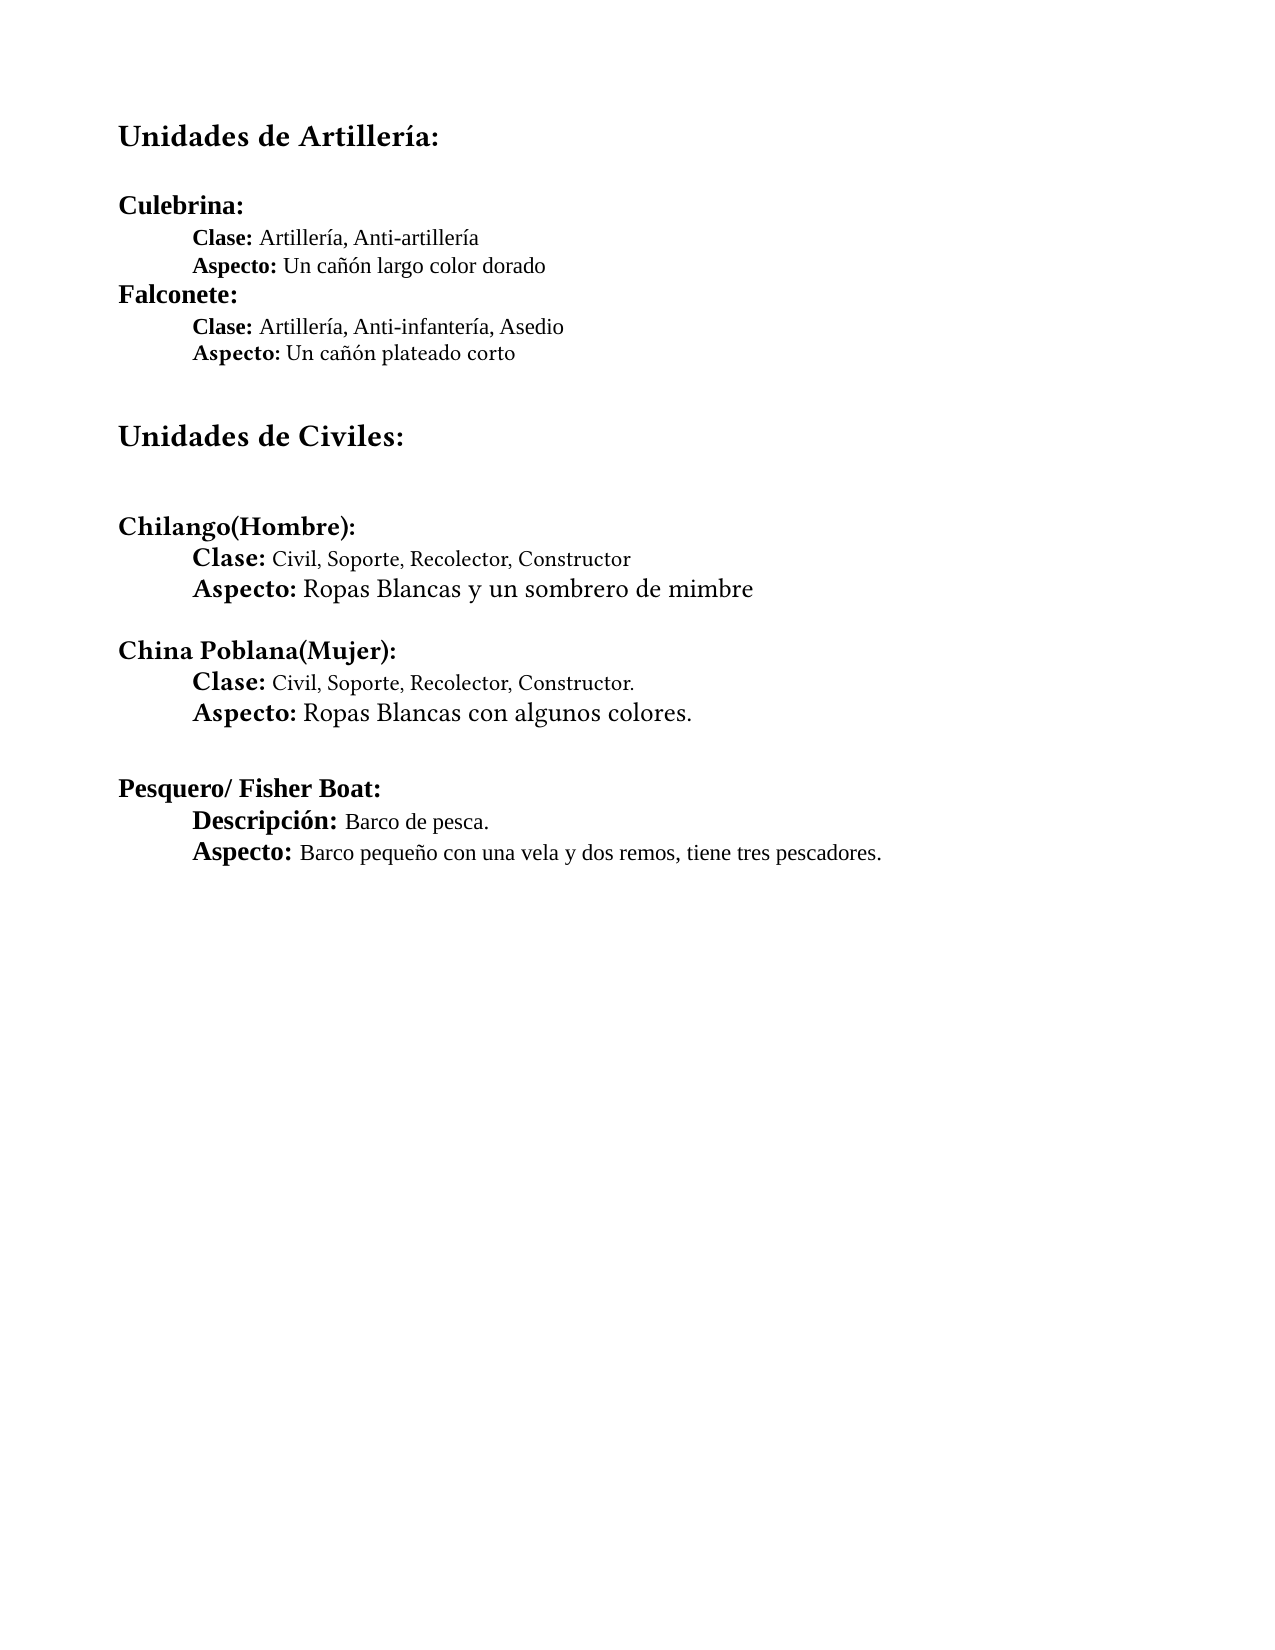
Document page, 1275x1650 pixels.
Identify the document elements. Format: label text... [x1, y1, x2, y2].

text Descripción: Barco de pesca. [118, 804, 1157, 835]
text Chilango(Hombre): [118, 511, 1157, 542]
text Clase: Artillería, Anti-infantería, Asedio [118, 309, 1157, 340]
text Pesquero/ Fisher Boat: [118, 773, 1157, 804]
text Culebrina: [118, 189, 1157, 221]
text Aspecto: Un cañón plateado corto [118, 340, 1157, 366]
text Clase: Civil, Soporte, Recolector, Constructor. [118, 666, 1157, 697]
text Unidades de Civiles: [118, 419, 1157, 454]
text China Poblana(Mujer): [118, 635, 1157, 666]
text Unidades de Artillería: [118, 118, 1157, 154]
text Aspecto: Un cañón largo color dorado [118, 252, 1157, 278]
text Aspecto: Ropas Blancas y un sombrero de mimbre [118, 573, 1157, 604]
text Falconete: [118, 278, 1157, 309]
text Aspecto: Barco pequeño con una vela y dos remos, tiene tres pescadores. [118, 835, 1157, 866]
text Clase: Civil, Soporte, Recolector, Constructor [118, 542, 1157, 573]
text Clase: Artillería, Anti-artillería [118, 221, 1157, 252]
text Aspecto: Ropas Blancas con algunos colores. [118, 697, 1157, 728]
